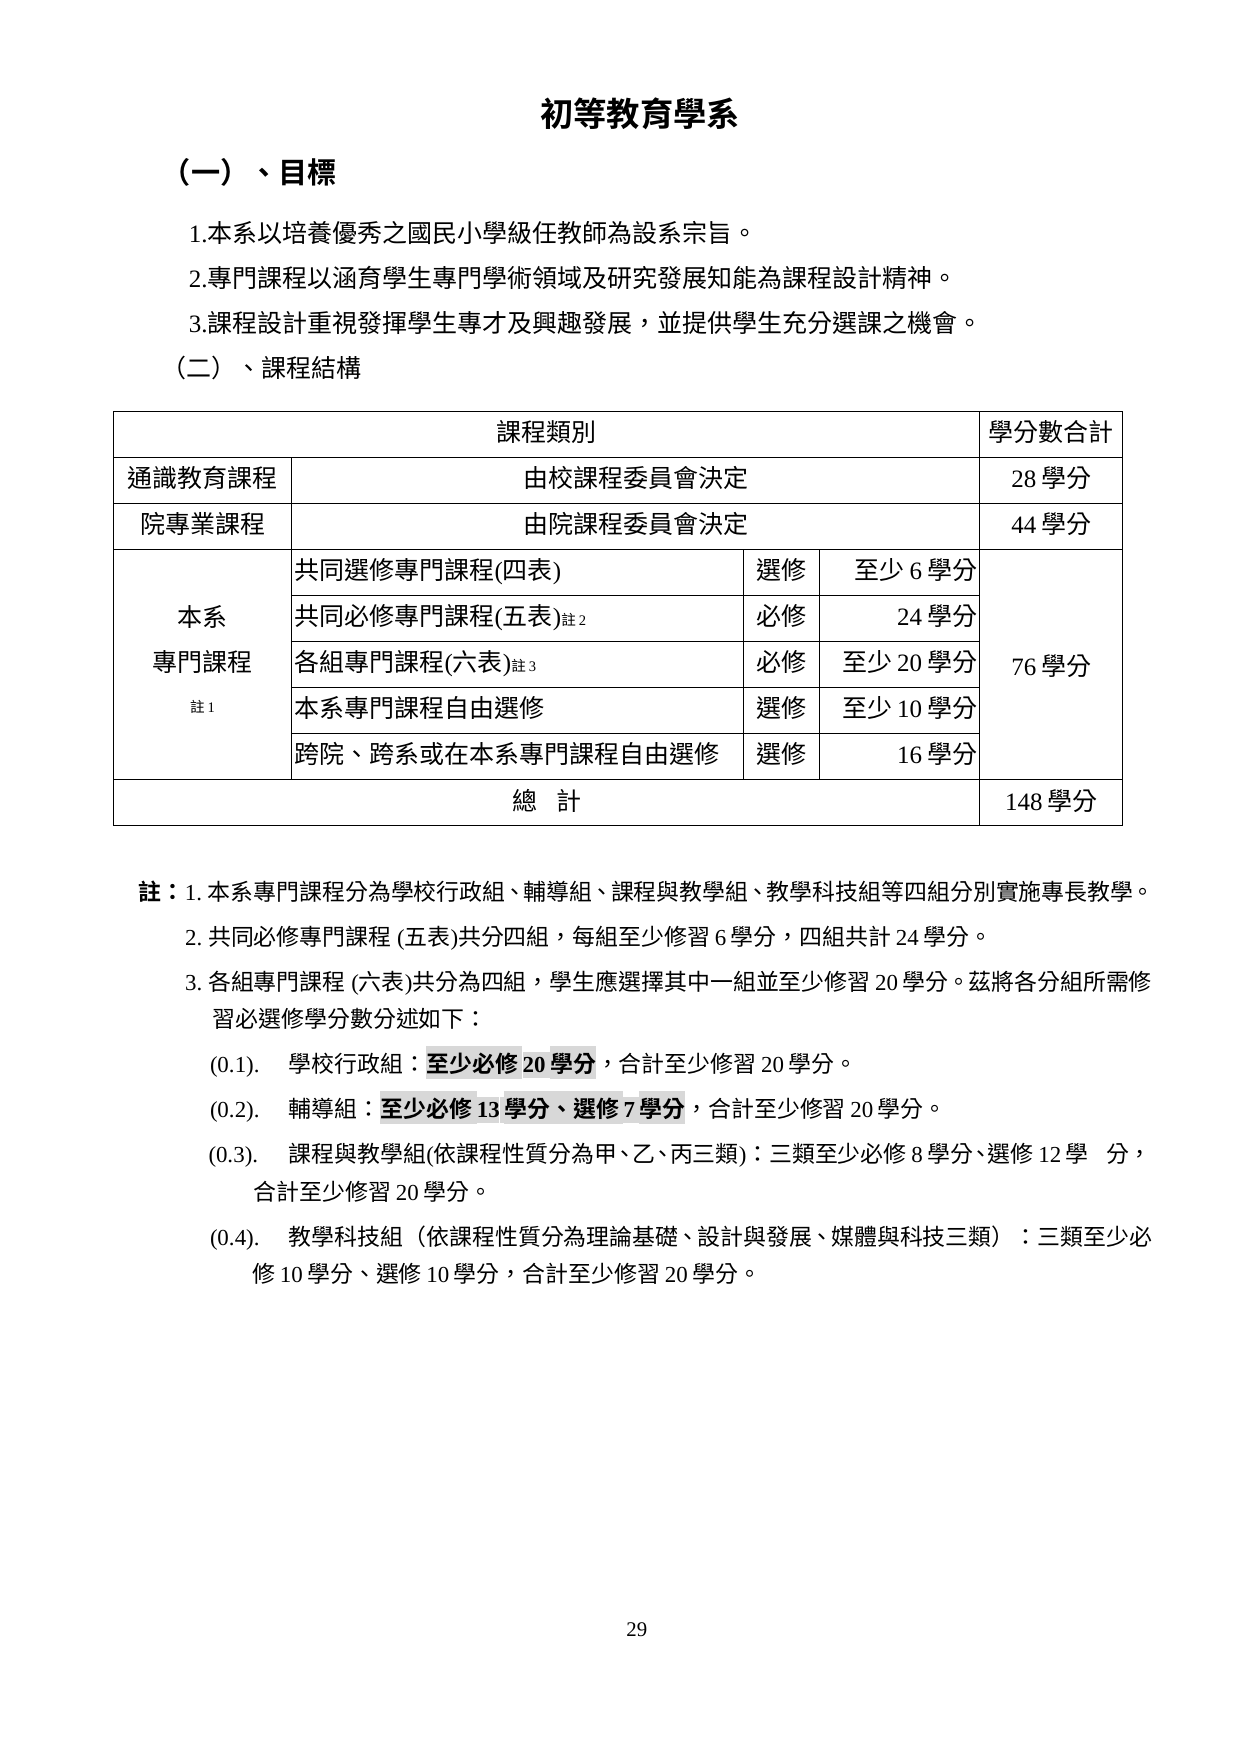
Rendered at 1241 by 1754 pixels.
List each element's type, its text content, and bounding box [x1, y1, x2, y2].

table_cell 選修 [744, 688, 819, 733]
table_cell 必修 [744, 596, 819, 641]
table_cell 選修 [744, 734, 819, 779]
table_cell 通識教育課程 [114, 458, 291, 503]
table_cell 選修 [744, 550, 819, 595]
table_cell 由校課程委員會決定 [292, 458, 979, 503]
list 輔導組：至少必修13學分、選修7學分，合計至少修習20學分。 [109, 1089, 1152, 1126]
table_cell 28學分 [980, 458, 1122, 503]
text 3.課程設計重視發揮學生專才及興趣發展，並提供學生充分選課之機會。 [139, 303, 1152, 340]
text 註：1. 本系專門課程分為學校行政組、輔導組、課程與教學組、教學科技組等四組分別實施專長教學。 [139, 871, 1152, 909]
table_cell 76學分 [980, 550, 1122, 779]
text （一）、目標 [89, 149, 1152, 192]
table_cell 至少10學分 [820, 688, 979, 733]
table_cell 至少6學分 [820, 550, 979, 595]
list 課程與教學組(依課程性質分為甲、乙、丙三類)：三類至少必修8學分、選修12學 分，合計至少修習20學分。 [208, 1134, 1152, 1209]
text 1.本系以培養優秀之國民小學級任教師為設系宗旨。 [139, 213, 1152, 250]
table_cell 院專業課程 [114, 504, 291, 549]
list 學校行政組：至少必修20學分，合計至少修習20學分。 [109, 1044, 1152, 1081]
table_cell 總 計 [114, 780, 979, 825]
table_cell 共同選修專門課程(四表) [292, 550, 743, 595]
table_cell 本系 專門課程 註1 [114, 550, 291, 779]
table_cell 16學分 [820, 734, 979, 779]
table_cell 共同必修專門課程(五表)註2 [292, 596, 743, 641]
text 2.專門課程以涵育學生專門學術領域及研究發展知能為課程設計精神。 [139, 258, 1152, 295]
text 初等教育學系 [128, 74, 1152, 149]
text 3. 各組專門課程 (六表)共分為四組，學生應選擇其中一組並至少修習20學分。茲將各分組所需修習必選修學分數分述如下： [185, 961, 1152, 1036]
table_cell 44學分 [980, 504, 1122, 549]
text 2. 共同必修專門課程 (五表)共分四組，每組至少修習6學分，四組共計24學分。 [185, 916, 1152, 954]
list 教學科技組（依課程性質分為理論基礎、設計與發展、媒體與科技三類）：三類至少必修10學分、選修10學分，合計至少修習20學分。 [210, 1216, 1152, 1291]
table_cell 24學分 [820, 596, 979, 641]
table_cell 本系專門課程自由選修 [292, 688, 743, 733]
table_cell 至少20學分 [820, 642, 979, 687]
table_header 課程類別 [114, 412, 979, 457]
table_cell 跨院、跨系或在本系專門課程自由選修 [292, 734, 743, 779]
table_cell 各組專門課程(六表)註3 [292, 642, 743, 687]
table_header 學分數合計 [980, 412, 1122, 457]
text （二）、課程結構 [89, 348, 1152, 385]
table_cell 由院課程委員會決定 [292, 504, 979, 549]
table_cell 148學分 [980, 780, 1122, 825]
table_cell 必修 [744, 642, 819, 687]
